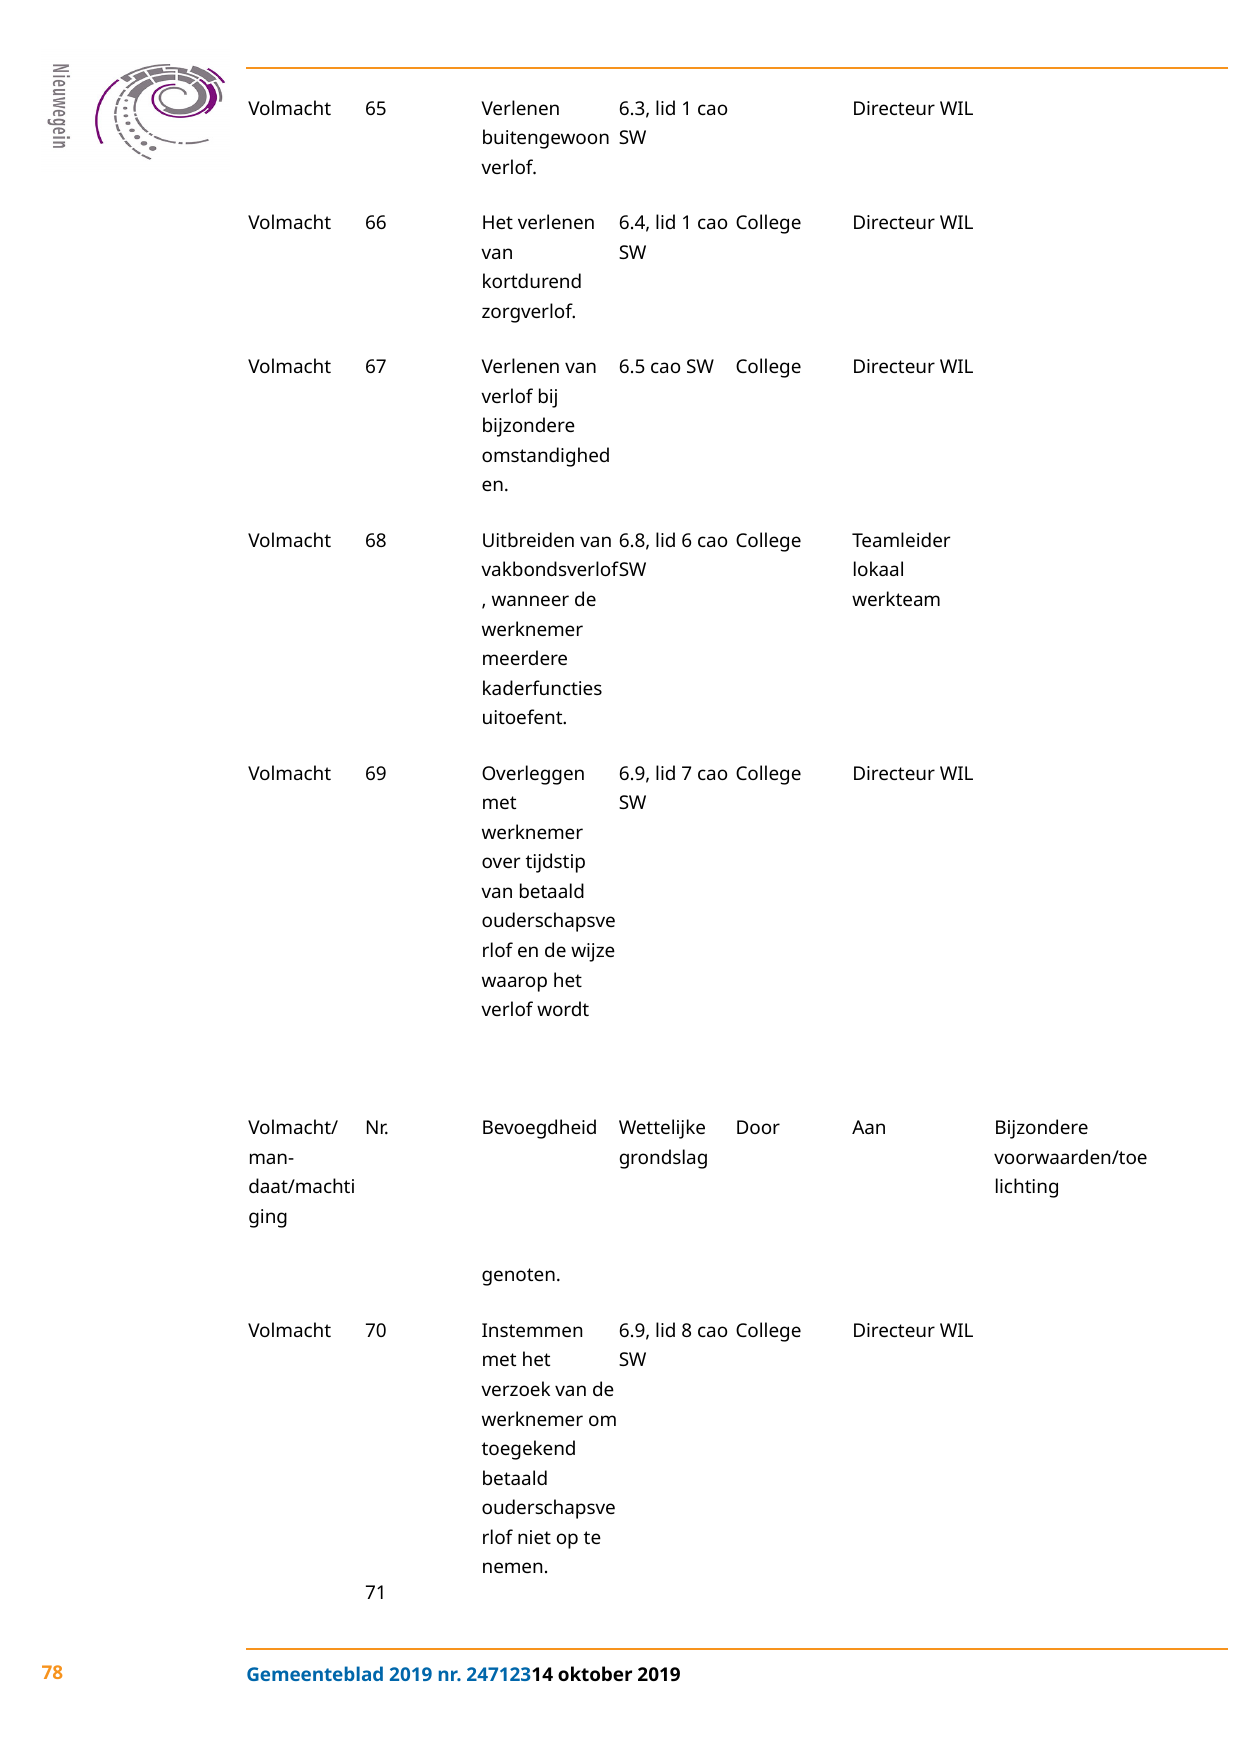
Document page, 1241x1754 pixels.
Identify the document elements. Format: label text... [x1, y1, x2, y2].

table_cell Directeur WIL [852, 95, 994, 180]
table_cell [481, 1579, 618, 1605]
table_cell College [735, 498, 852, 730]
table_cell College [735, 180, 852, 324]
table_cell Directeur WIL [852, 1288, 994, 1579]
table_cell Directeur WIL [852, 730, 994, 1022]
table_cell 6.9, lid 8 cao SW [619, 1288, 735, 1579]
table_cell 69 [365, 730, 481, 1022]
table_cell [994, 180, 1152, 324]
table_header genoten. [481, 1262, 618, 1287]
table_cell [994, 1579, 1152, 1605]
table_header Volmacht/man- daat/machtiging [248, 1085, 365, 1229]
table_cell 6.9, lid 7 cao SW [619, 730, 735, 1022]
table_header [248, 1262, 365, 1287]
table_header Aan [852, 1085, 994, 1229]
table_header [735, 1262, 852, 1287]
table_cell 70 [365, 1288, 481, 1579]
table_cell Verlenen buitengewoon verlof. [481, 95, 618, 180]
table_cell 67 [365, 324, 481, 497]
table_header [994, 1262, 1152, 1287]
table_cell 71 [365, 1579, 481, 1605]
table_cell Verlenen van verlof bij bijzondere omstandigheden. [481, 324, 618, 497]
table_cell Volmacht [248, 95, 365, 180]
table_cell Volmacht [248, 498, 365, 730]
table_cell [735, 95, 852, 180]
table_cell [619, 1579, 735, 1605]
table_header Wettelijke grondslag [619, 1085, 735, 1229]
table_header [619, 1262, 735, 1287]
table_cell Teamleider lokaal werkteam [852, 498, 994, 730]
table_cell Het verlenen van kortdurend zorgverlof. [481, 180, 618, 324]
table_header Nr. [365, 1085, 481, 1229]
table_cell Volmacht [248, 1288, 365, 1579]
table_cell 68 [365, 498, 481, 730]
table_header Door [735, 1085, 852, 1229]
picture [41, 47, 231, 172]
table_cell [248, 1579, 365, 1605]
table_cell Overleggen met werknemer over tijdstip van betaald ouderschapsverlof en de wijze waarop het verlof wordt [481, 730, 618, 1022]
table_cell Directeur WIL [852, 324, 994, 497]
table_cell Instemmen met het verzoek van de werknemer om toegekend betaald ouderschapsverlof niet op te nemen. [481, 1288, 618, 1579]
table_cell [852, 1579, 994, 1605]
table_cell 6.3, lid 1 cao SW [619, 95, 735, 180]
table_cell 6.4, lid 1 cao SW [619, 180, 735, 324]
table_cell College [735, 324, 852, 497]
table_header Bevoegdheid [481, 1085, 618, 1229]
table_cell [994, 95, 1152, 180]
table_cell [994, 1288, 1152, 1579]
table_cell [994, 498, 1152, 730]
table_cell College [735, 730, 852, 1022]
table_cell [994, 324, 1152, 497]
table_cell Uitbreiden van vakbondsverlof, wanneer de werknemer meerdere kaderfuncties uitoefent. [481, 498, 618, 730]
table_cell Volmacht [248, 324, 365, 497]
table_cell College [735, 1288, 852, 1579]
table_cell 66 [365, 180, 481, 324]
table_cell 6.8, lid 6 cao SW [619, 498, 735, 730]
table_cell 65 [365, 95, 481, 180]
table_cell [994, 730, 1152, 1022]
table_cell Volmacht [248, 180, 365, 324]
table_header [365, 1262, 481, 1287]
table_cell 6.5 cao SW [619, 324, 735, 497]
table_cell Directeur WIL [852, 180, 994, 324]
table_cell Volmacht [248, 730, 365, 1022]
table_cell [735, 1579, 852, 1605]
table_header [852, 1262, 994, 1287]
table_header Bijzondere voorwaarden/toelichting [994, 1085, 1152, 1229]
